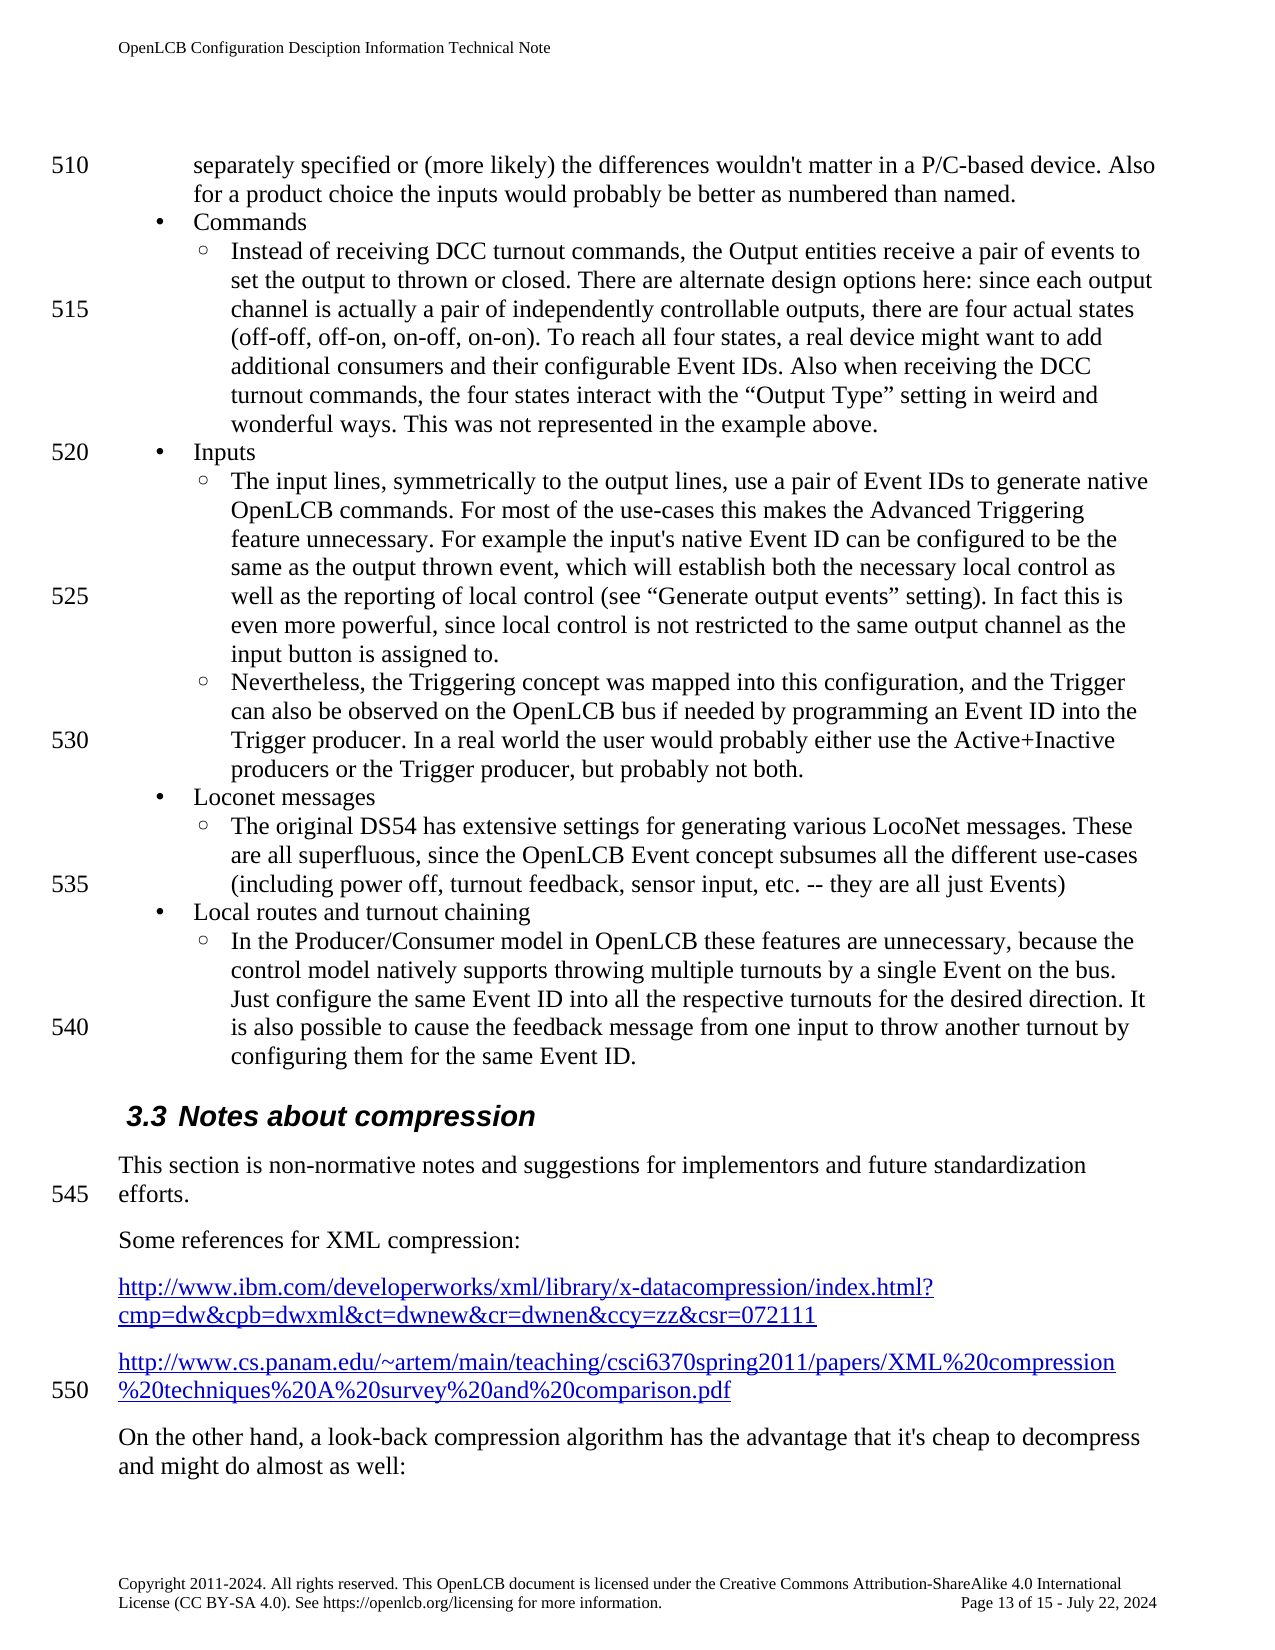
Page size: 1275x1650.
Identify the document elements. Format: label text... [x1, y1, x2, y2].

list Instead of receiving DCC turnout commands, the Output entities receive a pair of events to set the output to thrown or closed. There are alternate design options here: since each output channel is actually a pair of independently controllable outputs, there are four actual states (off-off, off-on, on-off, on-on). To reach all four states, a real device might want to add additional consumers and their configurable Event IDs. Also when receiving the DCC turnout commands, the four states interact with the “Output Type” setting in weird and wonderful ways. This was not represented in the example above. [193, 236, 1157, 437]
subtitle Notes about compression [118, 1099, 1157, 1132]
text http://www.ibm.com/developerworks/xml/library/x-datacompression/index.html?cmp=dw&cpb=dwxml&ct=dwnew&cr=dwnen&ccy=zz&csr=072111 [118, 1272, 1157, 1329]
list Commands [156, 207, 1157, 236]
text http://www.cs.panam.edu/~artem/main/teaching/csci6370spring2011/papers/XML%20compression%20techniques%20A%20survey%20and%20comparison.pdf [118, 1347, 1157, 1404]
list Loconet messages [156, 782, 1157, 811]
list Nevertheless, the Triggering concept was mapped into this configuration, and the Trigger can also be observed on the OpenLCB bus if needed by programming an Event ID into the Trigger producer. In a real world the user would probably either use the Active+Inactive producers or the Trigger producer, but probably not both. [193, 667, 1157, 782]
text This section is non-normative notes and suggestions for implementors and future standardization efforts. [118, 1150, 1157, 1207]
list The input lines, symmetrically to the output lines, use a pair of Event IDs to generate native OpenLCB commands. For most of the use-cases this makes the Advanced Triggering feature unnecessary. For example the input's native Event ID can be configured to be the same as the output thrown event, which will establish both the necessary local control as well as the reporting of local control (see “Generate output events” setting). In fact this is even more powerful, since local control is not restricted to the same output channel as the input button is assigned to. [193, 466, 1157, 667]
list Local routes and turnout chaining [156, 897, 1157, 926]
list In the Producer/Consumer model in OpenLCB these features are unnecessary, because the control model natively supports throwing multiple turnouts by a single Event on the bus. Just configure the same Event ID into all the respective turnouts for the desired direction. It is also possible to cause the feedback message from one input to throw another turnout by configuring them for the same Event ID. [193, 926, 1157, 1070]
list The original DS54 has extensive settings for generating various LocoNet messages. These are all superfluous, since the OpenLCB Event concept subsumes all the different use-cases (including power off, turnout feedback, sensor input, etc. -- they are all just Events) [193, 811, 1157, 897]
list Inputs [156, 437, 1157, 466]
text Some references for XML compression: [118, 1225, 1157, 1254]
text On the other hand, a look-back compression algorithm has the advantage that it's cheap to decompress and might do almost as well: [118, 1422, 1157, 1479]
list separately specified or (more likely) the differences wouldn't matter in a P/C-based device. Also for a product choice the inputs would probably be better as numbered than named. [156, 150, 1157, 207]
